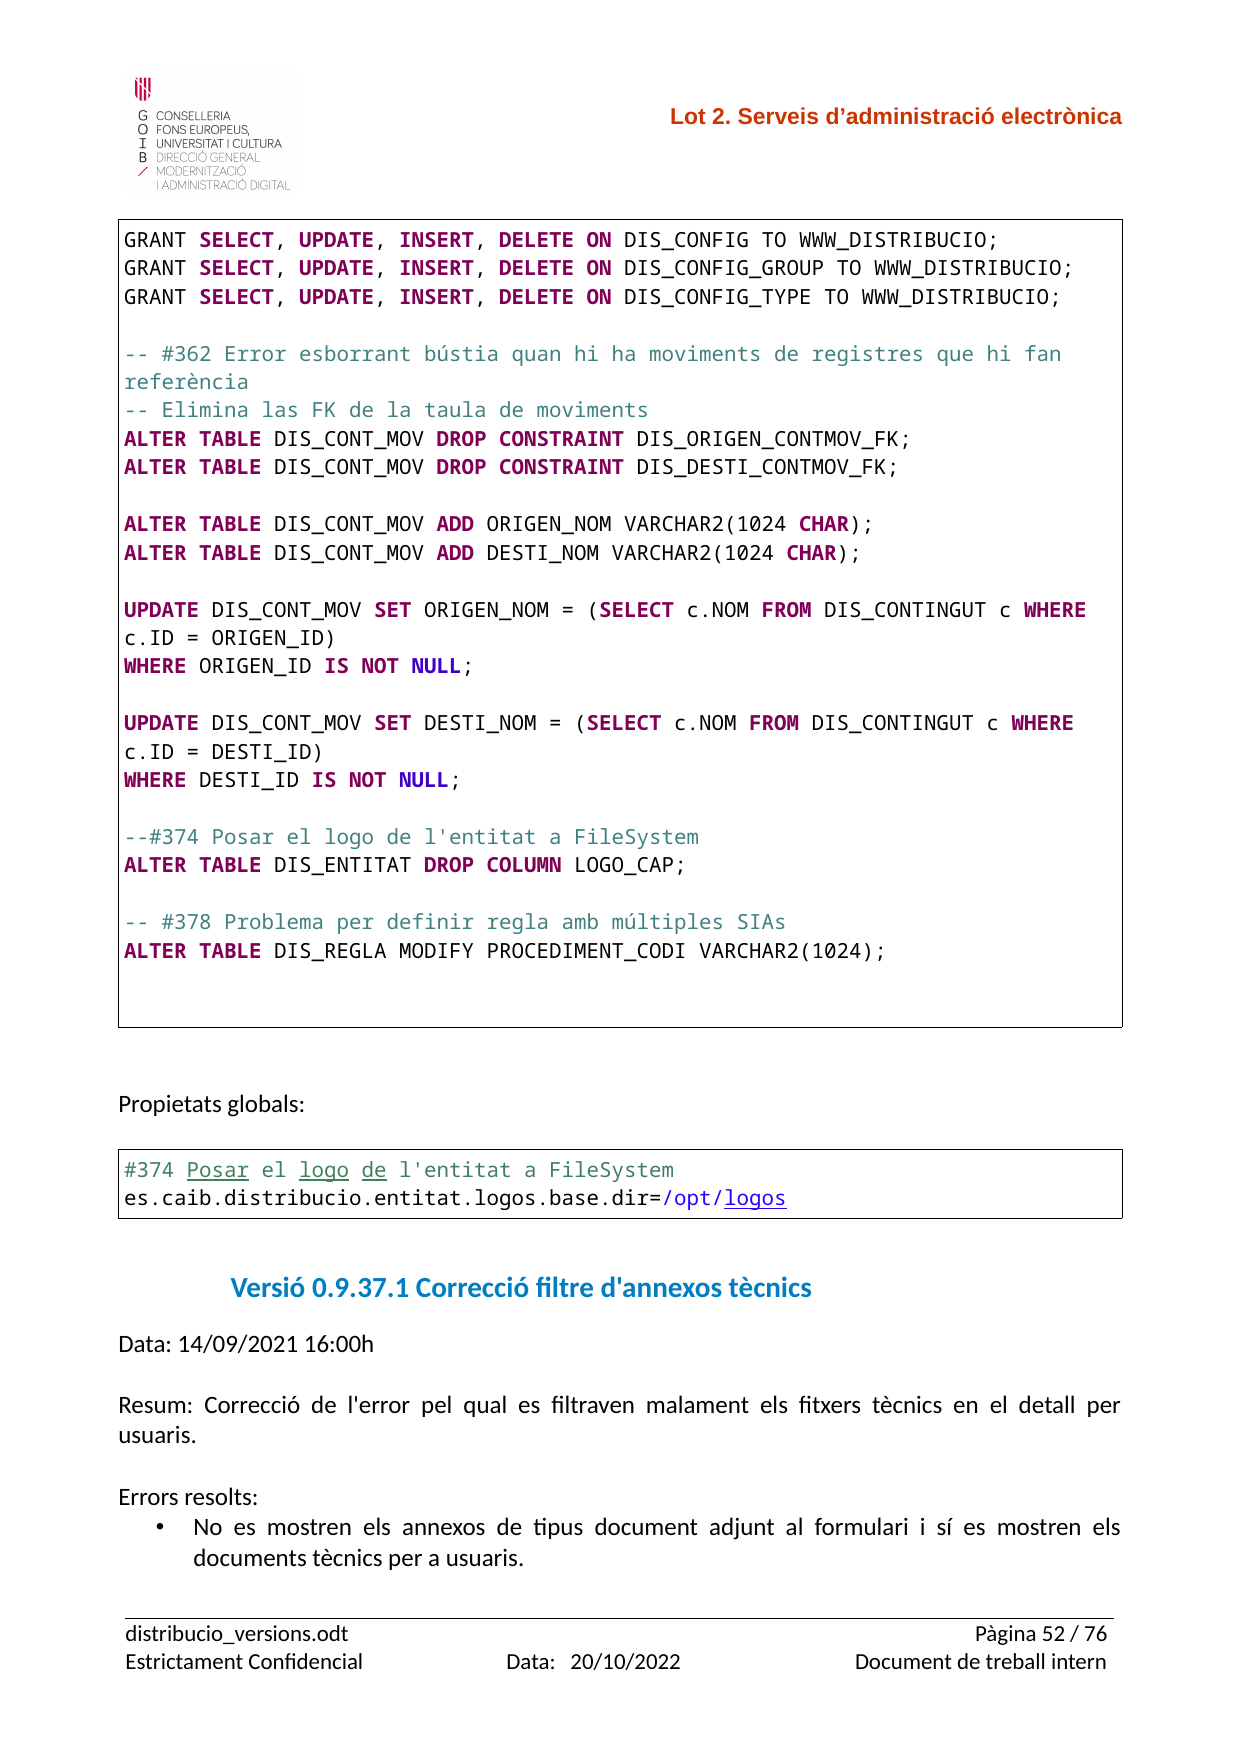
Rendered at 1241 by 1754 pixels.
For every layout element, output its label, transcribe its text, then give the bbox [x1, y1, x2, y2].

picture [126, 70, 299, 197]
text Data: 14/09/2021 16:00h [118, 1328, 1122, 1359]
text Resum: Correcció de l'error pel qual es filtraven malament els fitxers tècnics en el detall per usuaris. [118, 1389, 1122, 1450]
text Errors resolts: [118, 1481, 1122, 1511]
table_header GRANT SELECT, UPDATE, INSERT, DELETE ON DIS_CONFIG TO WWW_DISTRIBUCIO; GRANT SELECT, UPDATE, INSERT, DELETE ON DIS_CONFIG_GROUP TO WWW_DISTRIBUCIO; GRANT SELECT, UPDATE, INSERT, DELETE ON DIS_CONFIG_TYPE TO WWW_DISTRIBUCIO; -- #362 Error esborrant bústia quan hi ha moviments de registres que hi fan referència -- Elimina las FK de la taula de moviments ALTER TABLE DIS_CONT_MOV DROP CONSTRAINT DIS_ORIGEN_CONTMOV_FK; ALTER TABLE DIS_CONT_MOV DROP CONSTRAINT DIS_DESTI_CONTMOV_FK; ALTER TABLE DIS_CONT_MOV ADD ORIGEN_NOM VARCHAR2(1024 CHAR); ALTER TABLE DIS_CONT_MOV ADD DESTI_NOM VARCHAR2(1024 CHAR); UPDATE DIS_CONT_MOV SET ORIGEN_NOM = (SELECT c.NOM FROM DIS_CONTINGUT c WHERE c.ID = ORIGEN_ID) WHERE ORIGEN_ID IS NOT NULL; UPDATE DIS_CONT_MOV SET DESTI_NOM = (SELECT c.NOM FROM DIS_CONTINGUT c WHERE c.ID = DESTI_ID) WHERE DESTI_ID IS NOT NULL; --#374 Posar el logo de l'entitat a FileSystem ALTER TABLE DIS_ENTITAT DROP COLUMN LOGO_CAP; -- #378 Problema per definir regla amb múltiples SIAs ALTER TABLE DIS_REGLA MODIFY PROCEDIMENT_CODI VARCHAR2(1024); [119, 220, 1122, 1027]
table_header #374 Posar el logo de l'entitat a FileSystem es.caib.distribucio.entitat.logos.base.dir=/opt/logos [119, 1150, 1122, 1218]
subtitle Versió 0.9.37.1 Correcció filtre d'annexos tècnics [153, 1269, 1122, 1304]
text Propietats globals: [118, 1088, 1122, 1119]
list No es mostren els annexos de tipus document adjunt al formulari i sí es mostren els documents tècnics per a usuaris. [156, 1511, 1122, 1572]
